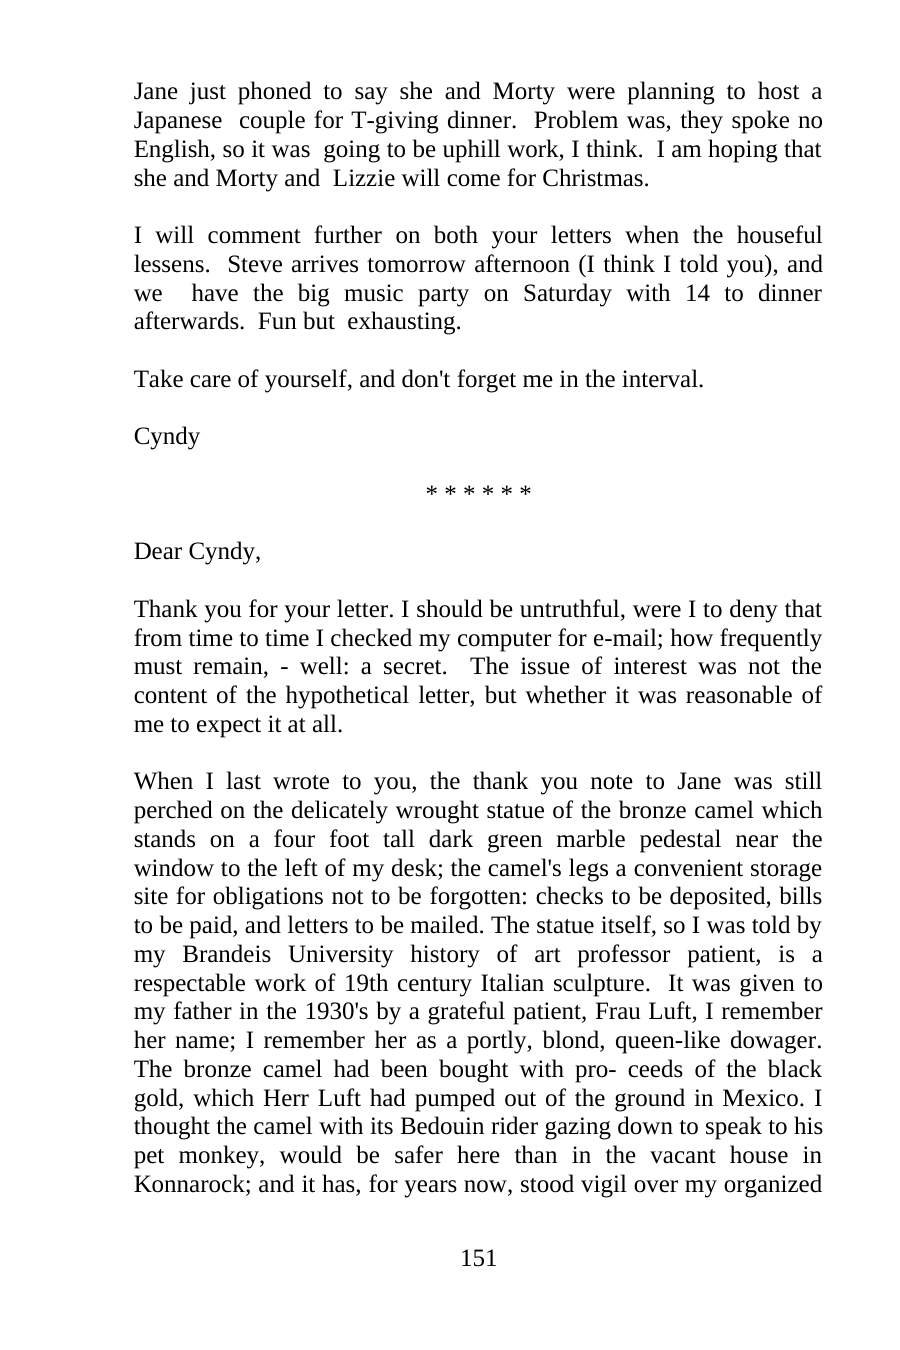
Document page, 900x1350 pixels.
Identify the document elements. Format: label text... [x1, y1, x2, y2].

text Cyndy [133, 421, 823, 450]
text Jane just phoned to say she and Morty were planning to host a Japanese couple for T-giving dinner. Problem was, they spoke no English, so it was going to be uphill work, I think. I am hoping that she and Morty and Lizzie will come for Christmas. [133, 76, 823, 191]
text Take care of yourself, and don't forget me in the interval. [133, 364, 823, 393]
text I will comment further on both your letters when the houseful lessens. Steve arrives tomorrow afternoon (I think I told you), and we have the big music party on Saturday with 14 to dinner afterwards. Fun but exhausting. [133, 220, 823, 335]
text * * * * * * [133, 479, 823, 508]
text When I last wrote to you, the thank you note to Jane was still perched on the delicately wrought statue of the bronze camel which stands on a four foot tall dark green marble pedestal near the window to the left of my desk; the camel's legs a convenient storage site for obligations not to be forgotten: checks to be deposited, bills to be paid, and letters to be mailed. The statue itself, so I was told by my Brandeis University history of art professor patient, is a respectable work of 19th century Italian sculpture. It was given to my father in the 1930's by a grateful patient, Frau Luft, I remember her name; I remember her as a portly, blond, queen-like dowager. The bronze camel had been bought with pro- ceeds of the black gold, which Herr Luft had pumped out of the ground in Mexico. I thought the camel with its Bedouin rider gazing down to speak to his pet monkey, would be safer here than in the vacant house in Konnarock; and it has, for years now, stood vigil over my organized [133, 766, 823, 1198]
text Dear Cyndy, [133, 536, 823, 565]
text Thank you for your letter. I should be untruthful, were I to deny that from time to time I checked my computer for e-mail; how frequently must remain, - well: a secret. The issue of interest was not the content of the hypothetical letter, but whether it was reasonable of me to expect it at all. [133, 594, 823, 738]
